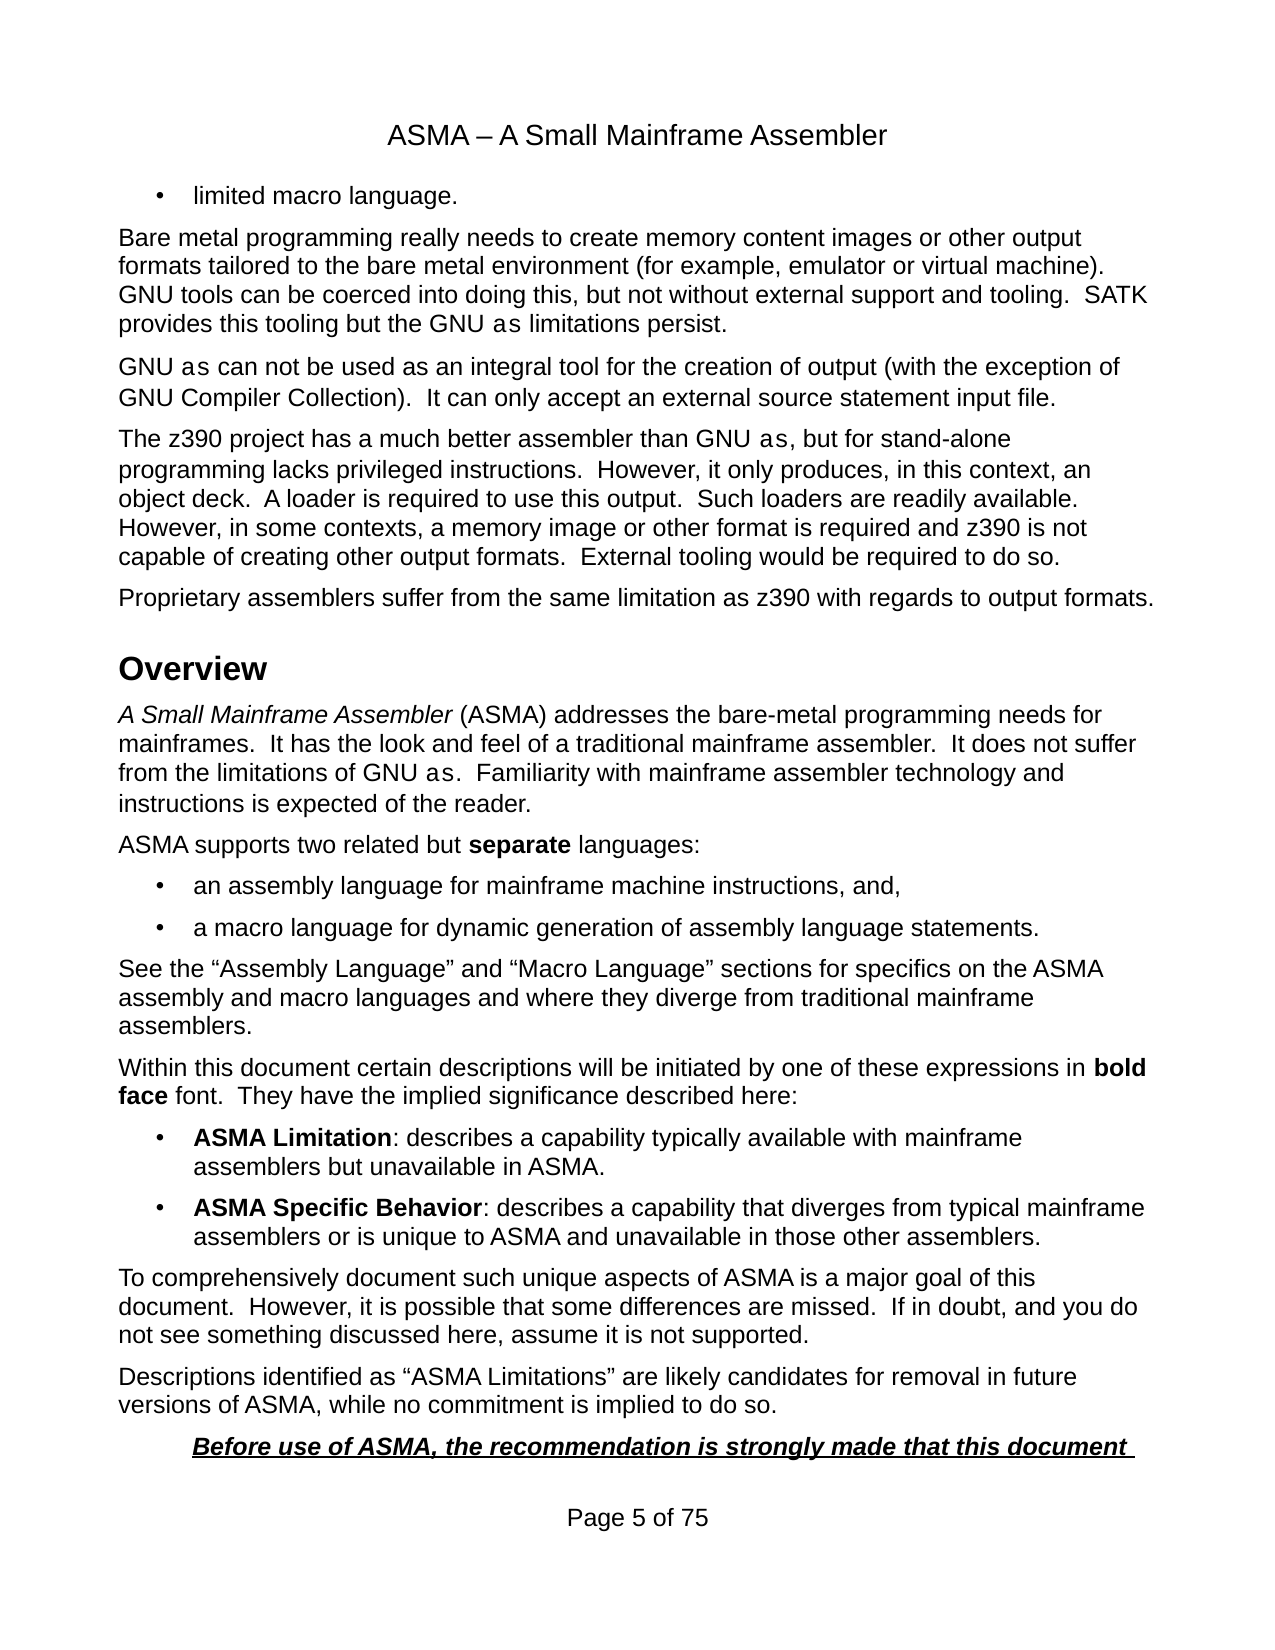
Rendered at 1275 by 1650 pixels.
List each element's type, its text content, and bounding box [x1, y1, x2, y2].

text Within this document certain descriptions will be initiated by one of these expressions in bold face font. They have the implied significance described here: [118, 1053, 1157, 1110]
list a macro language for dynamic generation of assembly language statements. [156, 912, 1157, 941]
list ASMA Specific Behavior: describes a capability that diverges from typical mainframe assemblers or is unique to ASMA and unavailable in those other assemblers. [156, 1193, 1157, 1250]
text ASMA supports two related but separate languages: [118, 830, 1157, 859]
text GNU as can not be used as an integral tool for the creation of output (with the exception of GNU Compiler Collection). It can only accept an external source statement input file. [118, 352, 1157, 412]
list limited macro language. [156, 181, 1157, 210]
list an assembly language for mainframe machine instructions, and, [156, 871, 1157, 900]
text Before use of ASMA, the recommendation is strongly made that this document [192, 1432, 1157, 1460]
text Bare metal programming really needs to create memory content images or other output formats tailored to the bare metal environment (for example, emulator or virtual machine). GNU tools can be coerced into doing this, but not without external support and tooling. SATK provides this tooling but the GNU as limitations persist. [118, 222, 1157, 340]
text Proprietary assemblers suffer from the same limitation as z390 with regards to output formats. [118, 583, 1157, 612]
text The z390 project has a much better assembler than GNU as, but for stand-alone programming lacks privileged instructions. However, it only produces, in this context, an object deck. A loader is required to use this output. Such loaders are readily available. However, in some contexts, a memory image or other format is required and z390 is not capable of creating other output formats. External tooling would be required to do so. [118, 424, 1157, 570]
text See the “Assembly Language” and “Macro Language” sections for specifics on the ASMA assembly and macro languages and where they diverge from traditional mainframe assemblers. [118, 954, 1157, 1040]
text A Small Mainframe Assembler (ASMA) addresses the bare-metal programming needs for mainframes. It has the look and feel of a traditional mainframe assembler. It does not suffer from the limitations of GNU as. Familiarity with mainframe assembler technology and instructions is expected of the reader. [118, 700, 1157, 817]
subtitle Overview [118, 649, 1157, 688]
text Descriptions identified as “ASMA Limitations” are likely candidates for removal in future versions of ASMA, while no commitment is implied to do so. [118, 1362, 1157, 1419]
list ASMA Limitation: describes a capability typically available with mainframe assemblers but unavailable in ASMA. [156, 1123, 1157, 1180]
text To comprehensively document such unique aspects of ASMA is a major goal of this document. However, it is possible that some differences are missed. If in doubt, and you do not see something discussed here, assume it is not supported. [118, 1263, 1157, 1349]
